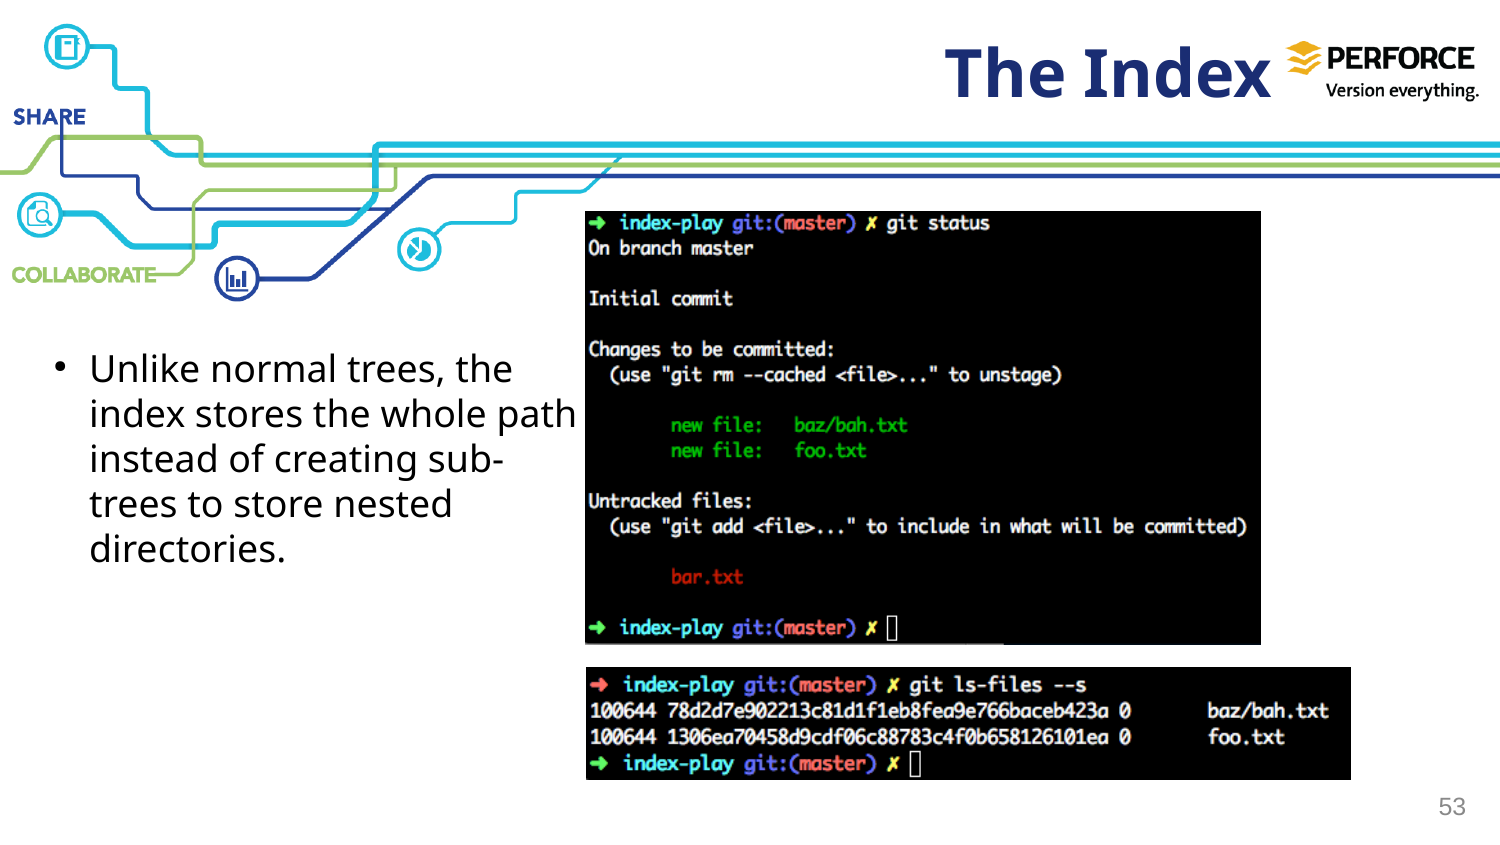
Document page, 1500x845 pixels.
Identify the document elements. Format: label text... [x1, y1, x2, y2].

text_box [1131, 782, 1482, 828]
picture [0, 0, 1500, 845]
title The Index [930, 0, 1306, 198]
subtitle Unlike normal trees, the index stores the whole path instead of creating sub-trees to store nested directories. [45, 345, 586, 845]
